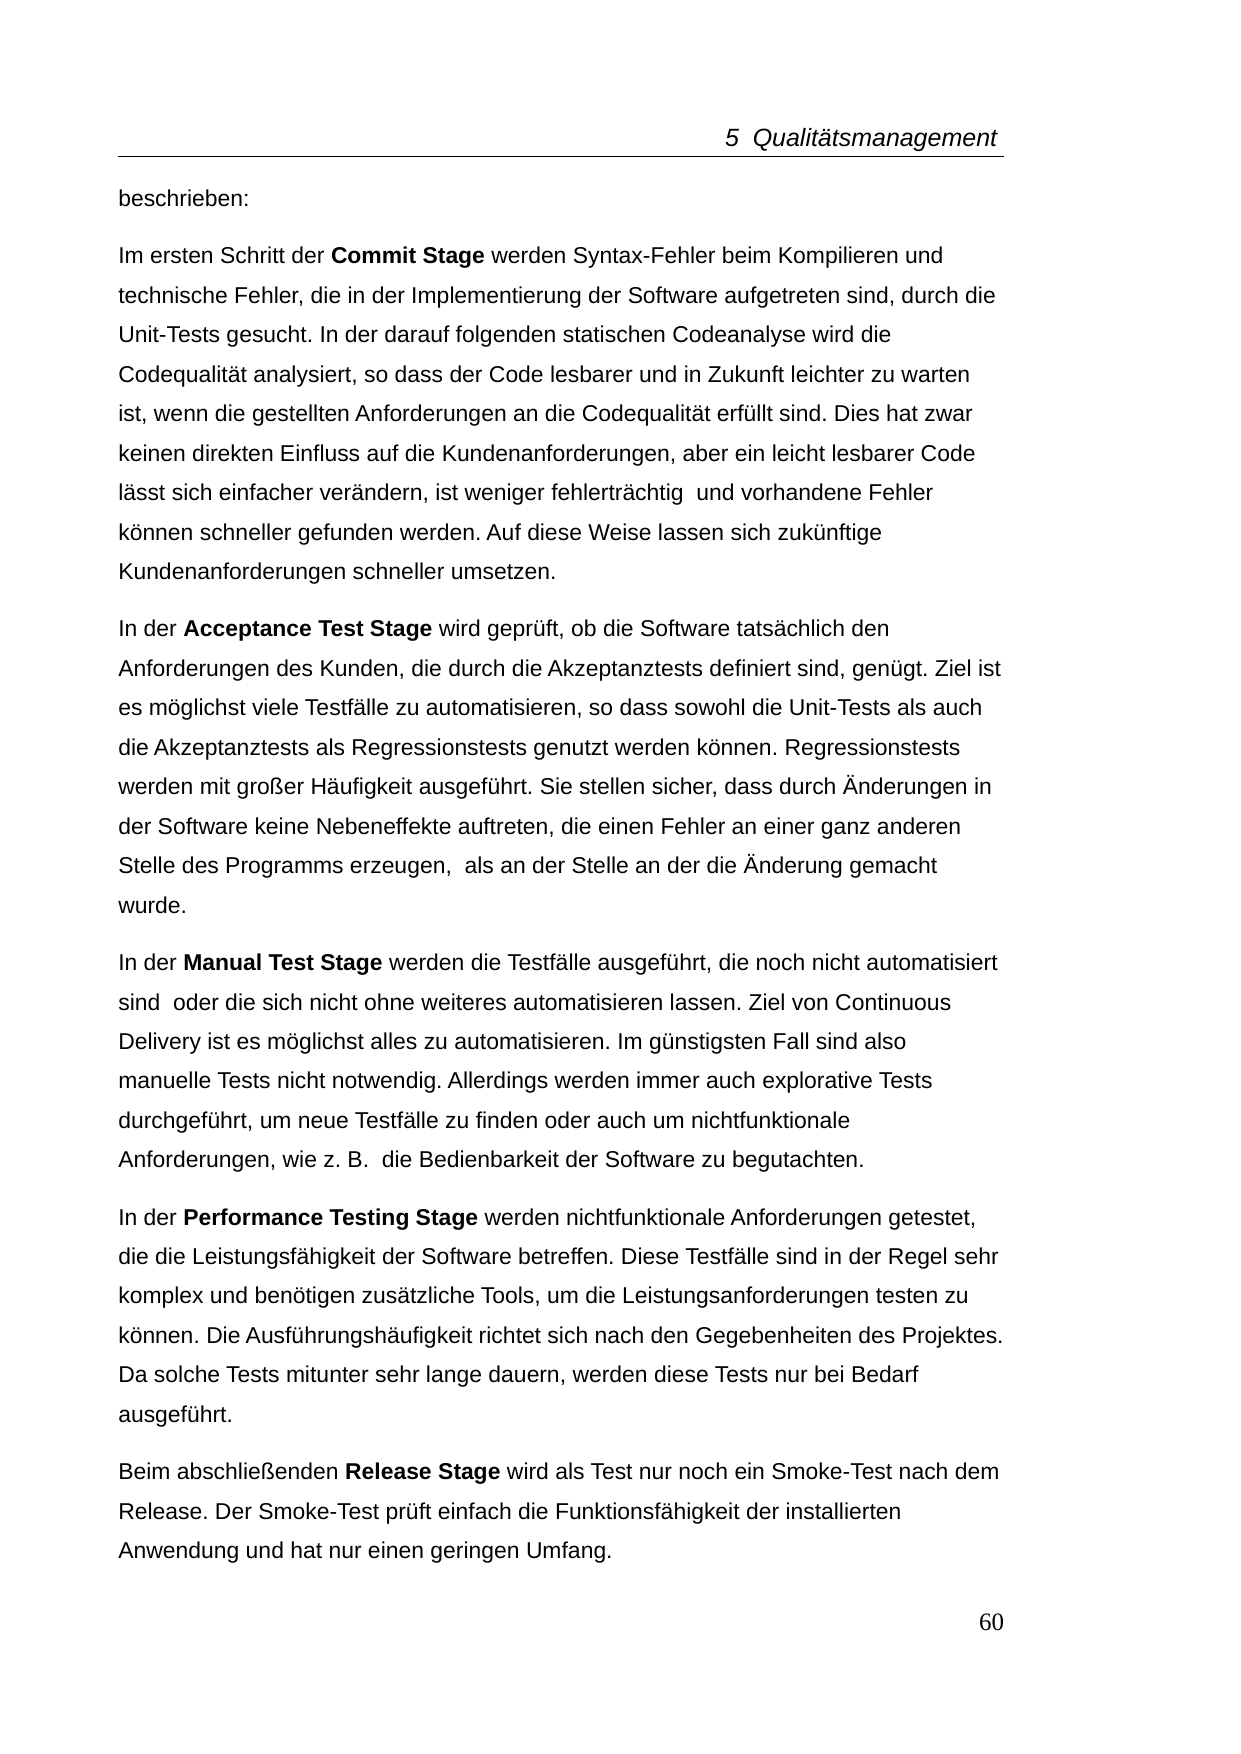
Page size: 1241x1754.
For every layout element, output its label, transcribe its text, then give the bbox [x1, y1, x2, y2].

text In der Performance Testing Stage werden nichtfunktionale Anforderungen getestet, die die Leistungsfähigkeit der Software betreffen. Diese Testfälle sind in der Regel sehr komplex und benötigen zusätzliche Tools, um die Leistungsanforderungen testen zu können. Die Ausführungshäufigkeit richtet sich nach den Gegebenheiten des Projektes. Da solche Tests mitunter sehr lange dauern, werden diese Tests nur bei Bedarf ausgeführt. [118, 1203, 1004, 1427]
text In der Manual Test Stage werden die Testfälle ausgeführt, die noch nicht automatisiert sind oder die sich nicht ohne weiteres automatisieren lassen. Ziel von Continuous Delivery ist es möglichst alles zu automatisieren. Im günstigsten Fall sind also manuelle Tests nicht notwendig. Allerdings werden immer auch explorative Tests durchgeführt, um neue Testfälle zu finden oder auch um nichtfunktionale Anforderungen, wie z. B. die Bedienbarkeit der Software zu begutachten. [118, 949, 1004, 1173]
text Beim abschließenden Release Stage wird als Test nur noch ein Smoke-Test nach dem Release. Der Smoke-Test prüft einfach die Funktionsfähigkeit der installierten Anwendung und hat nur einen geringen Umfang. [118, 1458, 1004, 1563]
text beschrieben: [118, 185, 1004, 212]
text Im ersten Schritt der Commit Stage werden Syntax-Fehler beim Kompilieren und technische Fehler, die in der Implementierung der Software aufgetreten sind, durch die Unit-Tests gesucht. In der darauf folgenden statischen Codeanalyse wird die Codequalität analysiert, so dass der Code lesbarer und in Zukunft leichter zu warten ist, wenn die gestellten Anforderungen an die Codequalität erfüllt sind. Dies hat zwar keinen direkten Einfluss auf die Kundenanforderungen, aber ein leicht lesbarer Code lässt sich einfacher verändern, ist weniger fehlerträchtig und vorhandene Fehler können schneller gefunden werden. Auf diese Weise lassen sich zukünftige Kundenanforderungen schneller umsetzen. [118, 242, 1004, 584]
text In der Acceptance Test Stage wird geprüft, ob die Software tatsächlich den Anforderungen des Kunden, die durch die Akzeptanztests definiert sind, genügt. Ziel ist es möglichst viele Testfälle zu automatisieren, so dass sowohl die Unit-Tests als auch die Akzeptanztests als Regressionstests genutzt werden können. Regressionstests werden mit großer Häufigkeit ausgeführt. Sie stellen sicher, dass durch Änderungen in der Software keine Nebeneffekte auftreten, die einen Fehler an einer ganz anderen Stelle des Programms erzeugen, als an der Stelle an der die Änderung gemacht wurde. [118, 615, 1004, 918]
